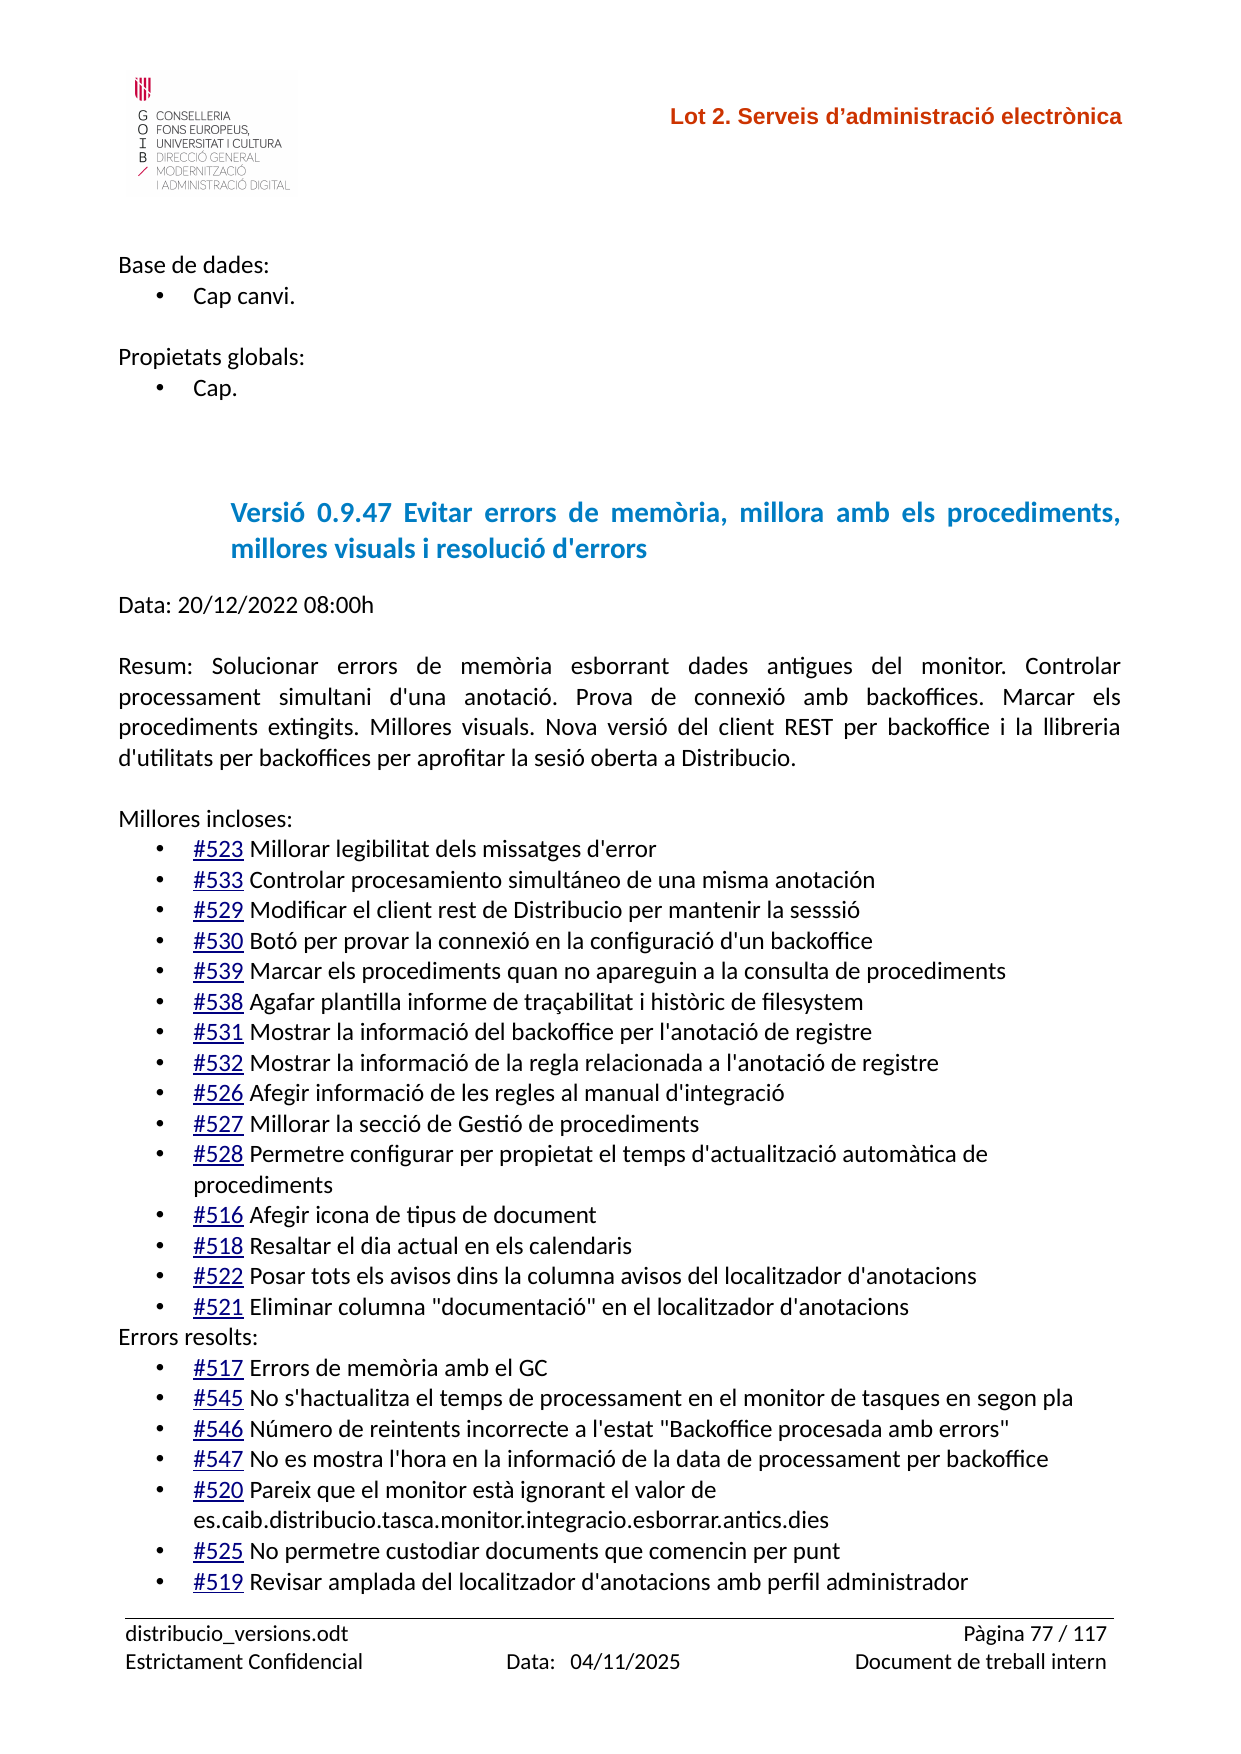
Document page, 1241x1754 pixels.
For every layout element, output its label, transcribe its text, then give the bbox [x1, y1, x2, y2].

list #539 Marcar els procediments quan no apareguin a la consulta de procediments [156, 955, 1122, 986]
list #526 Afegir informació de les regles al manual d'integració [156, 1077, 1122, 1108]
text Data: 20/12/2022 08:00h [118, 589, 1122, 619]
list #516 Afegir icona de tipus de document [156, 1199, 1122, 1230]
list #547 No es mostra l'hora en la informació de la data de processament per backoffice [156, 1444, 1122, 1474]
list Cap canvi. [156, 280, 1122, 311]
subtitle Versió 0.9.47 Evitar errors de memòria, millora amb els procediments, millores visuals i resolució d'errors [153, 494, 1122, 565]
list #517 Errors de memòria amb el GC [156, 1352, 1122, 1383]
list #530 Botó per provar la connexió en la configuració d'un backoffice [156, 925, 1122, 955]
picture [126, 70, 299, 197]
list #520 Pareix que el monitor està ignorant el valor de es.caib.distribucio.tasca.monitor.integracio.esborrar.antics.dies [156, 1474, 1122, 1535]
list #529 Modificar el client rest de Distribucio per mantenir la sesssió [156, 894, 1122, 925]
list #518 Resaltar el dia actual en els calendaris [156, 1230, 1122, 1261]
list Cap. [156, 372, 1122, 402]
list #538 Agafar plantilla informe de traçabilitat i històric de filesystem [156, 986, 1122, 1016]
list #533 Controlar procesamiento simultáneo de una misma anotación [156, 864, 1122, 894]
list #545 No s'hactualitza el temps de processament en el monitor de tasques en segon pla [156, 1383, 1122, 1413]
text Millores incloses: [118, 803, 1122, 833]
list #527 Millorar la secció de Gestió de procediments [156, 1108, 1122, 1138]
list #532 Mostrar la informació de la regla relacionada a l'anotació de registre [156, 1047, 1122, 1077]
list #522 Posar tots els avisos dins la columna avisos del localitzador d'anotacions [156, 1261, 1122, 1291]
text Errors resolts: [118, 1322, 1122, 1352]
list #519 Revisar amplada del localitzador d'anotacions amb perfil administrador [156, 1566, 1122, 1596]
list #521 Eliminar columna "documentació" en el localitzador d'anotacions [156, 1291, 1122, 1322]
list #531 Mostrar la informació del backoffice per l'anotació de registre [156, 1016, 1122, 1047]
text Propietats globals: [118, 341, 1122, 372]
list #528 Permetre configurar per propietat el temps d'actualització automàtica de procediments [156, 1138, 1122, 1199]
text Resum: Solucionar errors de memòria esborrant dades antigues del monitor. Controlar processament simultani d'una anotació. Prova de connexió amb backoffices. Marcar els procediments extingits. Millores visuals. Nova versió del client REST per backoffice i la llibreria d'utilitats per backoffices per aprofitar la sesió oberta a Distribucio. [118, 650, 1122, 772]
list #523 Millorar legibilitat dels missatges d'error [156, 833, 1122, 864]
text Base de dades: [118, 250, 1122, 280]
list #546 Número de reintents incorrecte a l'estat "Backoffice procesada amb errors" [156, 1413, 1122, 1444]
list #525 No permetre custodiar documents que comencin per punt [156, 1535, 1122, 1566]
